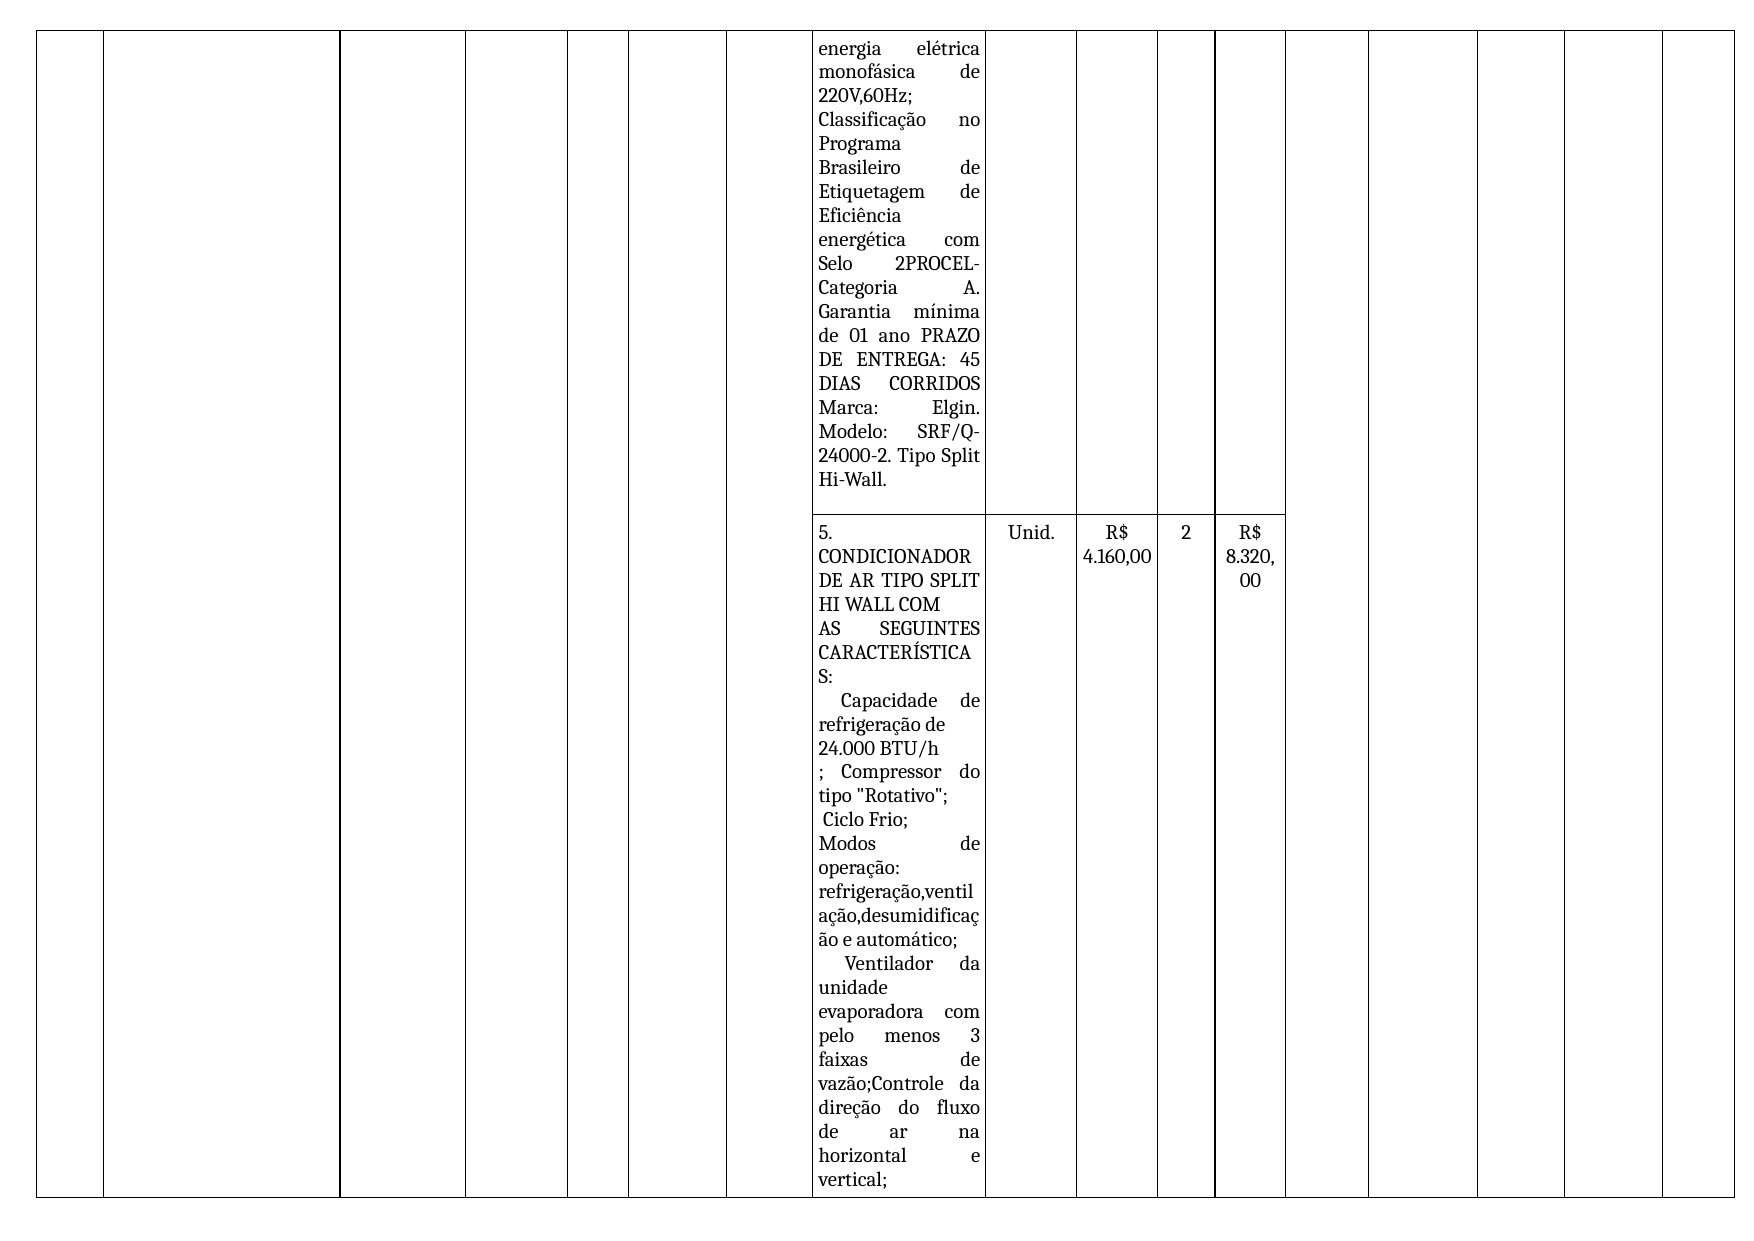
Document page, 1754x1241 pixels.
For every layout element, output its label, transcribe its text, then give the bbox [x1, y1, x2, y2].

table_cell Unid. [986, 515, 1076, 1197]
table_cell [104, 31, 339, 1197]
table_cell [1286, 31, 1368, 1197]
table_cell [466, 31, 567, 1197]
table_cell R$ 4.160,00 [1077, 515, 1157, 1197]
table_cell R$ 8.320,00 [1216, 515, 1285, 1197]
table_cell [1369, 31, 1477, 1197]
table_cell [1077, 31, 1157, 514]
table_cell energia elétrica monofásica de 220V,60Hz; Classificação no Programa Brasileiro de Etiquetagem de Eficiência energética com Selo 2PROCEL- Categoria A. Garantia mínima de 01 ano PRAZO DE ENTREGA: 45 DIAS CORRIDOS Marca: Elgin. Modelo: SRF/Q-24000-2. Tipo Split Hi-Wall. [813, 31, 985, 514]
table_cell [986, 31, 1076, 514]
table_cell [1478, 31, 1564, 1197]
table_cell [1663, 31, 1734, 1197]
table_cell [568, 31, 628, 1197]
table_cell [1158, 31, 1214, 514]
table_cell 5. CONDICIONADOR DE AR TIPO SPLIT HI WALL COM AS SEGUINTES CARACTERÍSTICAS: Capacidade de refrigeração de 24.000 BTU/h ; Compressor do tipo "Rotativo"; Ciclo Frio; Modos de operação: refrigeração,ventilação,desumidificação e automático; Ventilador da unidade evaporadora com pelo menos 3 faixas de vazão;Controle da direção do fluxo de ar na horizontal e vertical; [813, 515, 985, 1197]
table_cell [629, 31, 726, 1197]
table_cell [341, 31, 465, 1197]
table_cell 2 [1158, 515, 1214, 1197]
table_cell [1216, 31, 1285, 514]
table_cell [727, 31, 812, 1197]
table_cell [37, 31, 103, 1197]
table_cell [1565, 31, 1662, 1197]
